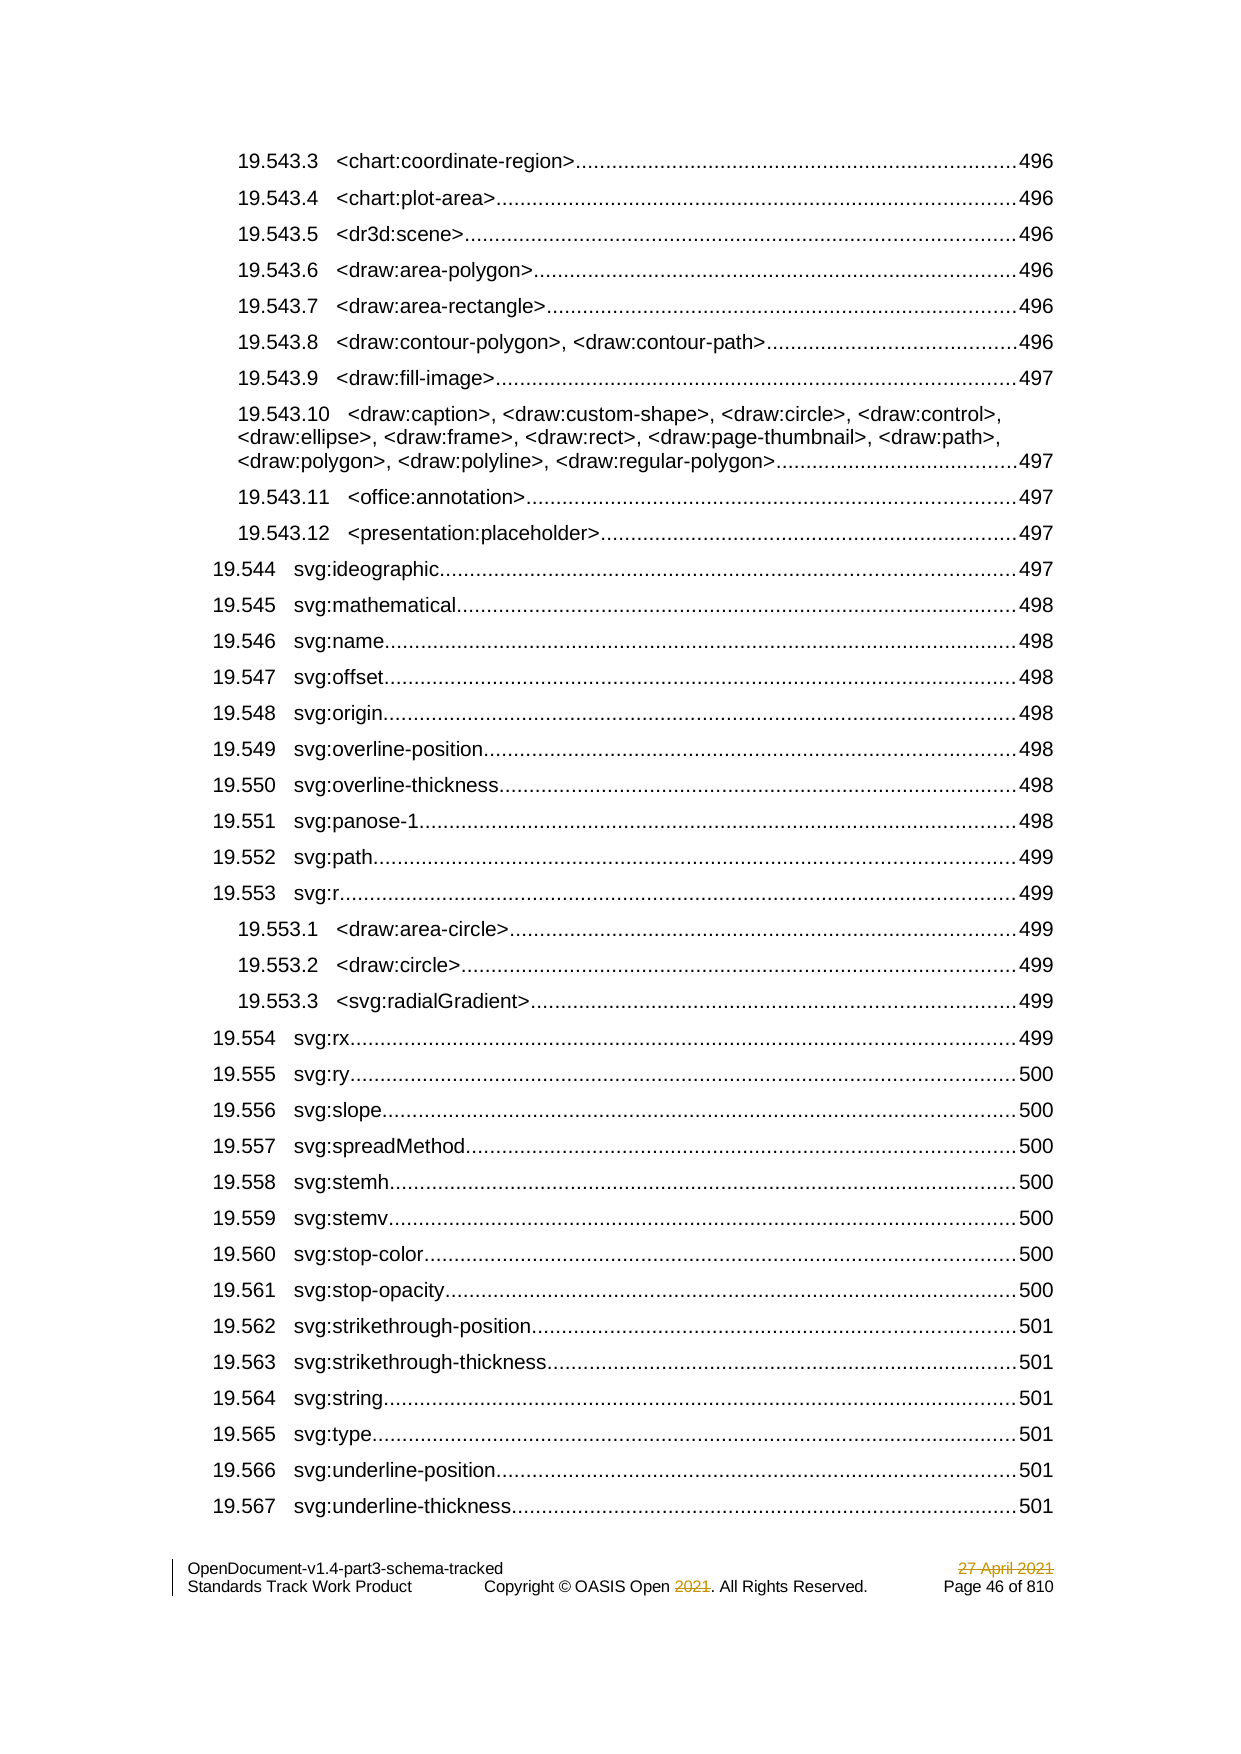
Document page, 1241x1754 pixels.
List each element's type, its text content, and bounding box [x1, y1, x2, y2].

text 19.553.2 <draw:circle> 499 [237, 954, 1053, 977]
text 19.565 svg:type 501 [212, 1422, 1053, 1446]
text 19.563 svg:strikethrough-thickness 501 [212, 1350, 1053, 1374]
text 19.559 svg:stemv 500 [212, 1206, 1053, 1230]
text 19.555 svg:ry 500 [212, 1062, 1053, 1086]
text 19.547 svg:offset 498 [212, 666, 1053, 689]
text 19.553.1 <draw:area-circle> 499 [237, 918, 1053, 941]
text 19.553.3 <svg:radialGradient> 499 [237, 990, 1053, 1013]
text 19.543.12 <presentation:placeholder> 497 [237, 521, 1053, 545]
text 19.551 svg:panose-1 498 [212, 810, 1053, 833]
text 19.543.10 <draw:caption>, <draw:custom-shape>, <draw:circle>, <draw:control>, <draw:ellipse>, <draw:frame>, <draw:rect>, <draw:page-thumbnail>, <draw:path>, <draw:polygon>, <draw:polyline>, <draw:regular-polygon> 497 [237, 402, 1053, 473]
text 19.556 svg:slope 500 [212, 1098, 1053, 1122]
text 19.543.7 <draw:area-rectangle> 496 [237, 294, 1053, 318]
text 19.543.5 <dr3d:scene> 496 [237, 222, 1053, 246]
text 19.557 svg:spreadMethod 500 [212, 1134, 1053, 1158]
text 19.561 svg:stop-opacity 500 [212, 1278, 1053, 1302]
text 19.567 svg:underline-thickness 501 [212, 1494, 1053, 1518]
text 19.545 svg:mathematical 498 [212, 593, 1053, 617]
text 19.553 svg:r 499 [212, 882, 1053, 905]
text 19.558 svg:stemh 500 [212, 1170, 1053, 1194]
text 19.543.11 <office:annotation> 497 [237, 485, 1053, 509]
text 19.552 svg:path 499 [212, 846, 1053, 869]
text 19.566 svg:underline-position 501 [212, 1458, 1053, 1482]
text 19.543.8 <draw:contour-polygon>, <draw:contour-path> 496 [237, 330, 1053, 354]
text 19.549 svg:overline-position 498 [212, 738, 1053, 761]
text 19.554 svg:rx 499 [212, 1026, 1053, 1049]
text 19.543.6 <draw:area-polygon> 496 [237, 258, 1053, 282]
text 19.548 svg:origin 498 [212, 702, 1053, 725]
text 19.544 svg:ideographic 497 [212, 557, 1053, 581]
text 19.543.3 <chart:coordinate-region> 496 [237, 150, 1053, 173]
text 19.560 svg:stop-color 500 [212, 1242, 1053, 1266]
text 19.564 svg:string 501 [212, 1386, 1053, 1410]
text 19.550 svg:overline-thickness 498 [212, 774, 1053, 797]
text 19.562 svg:strikethrough-position 501 [212, 1314, 1053, 1338]
text 19.546 svg:name 498 [212, 629, 1053, 653]
text 19.543.4 <chart:plot-area> 496 [237, 186, 1053, 209]
text 19.543.9 <draw:fill-image> 497 [237, 366, 1053, 390]
